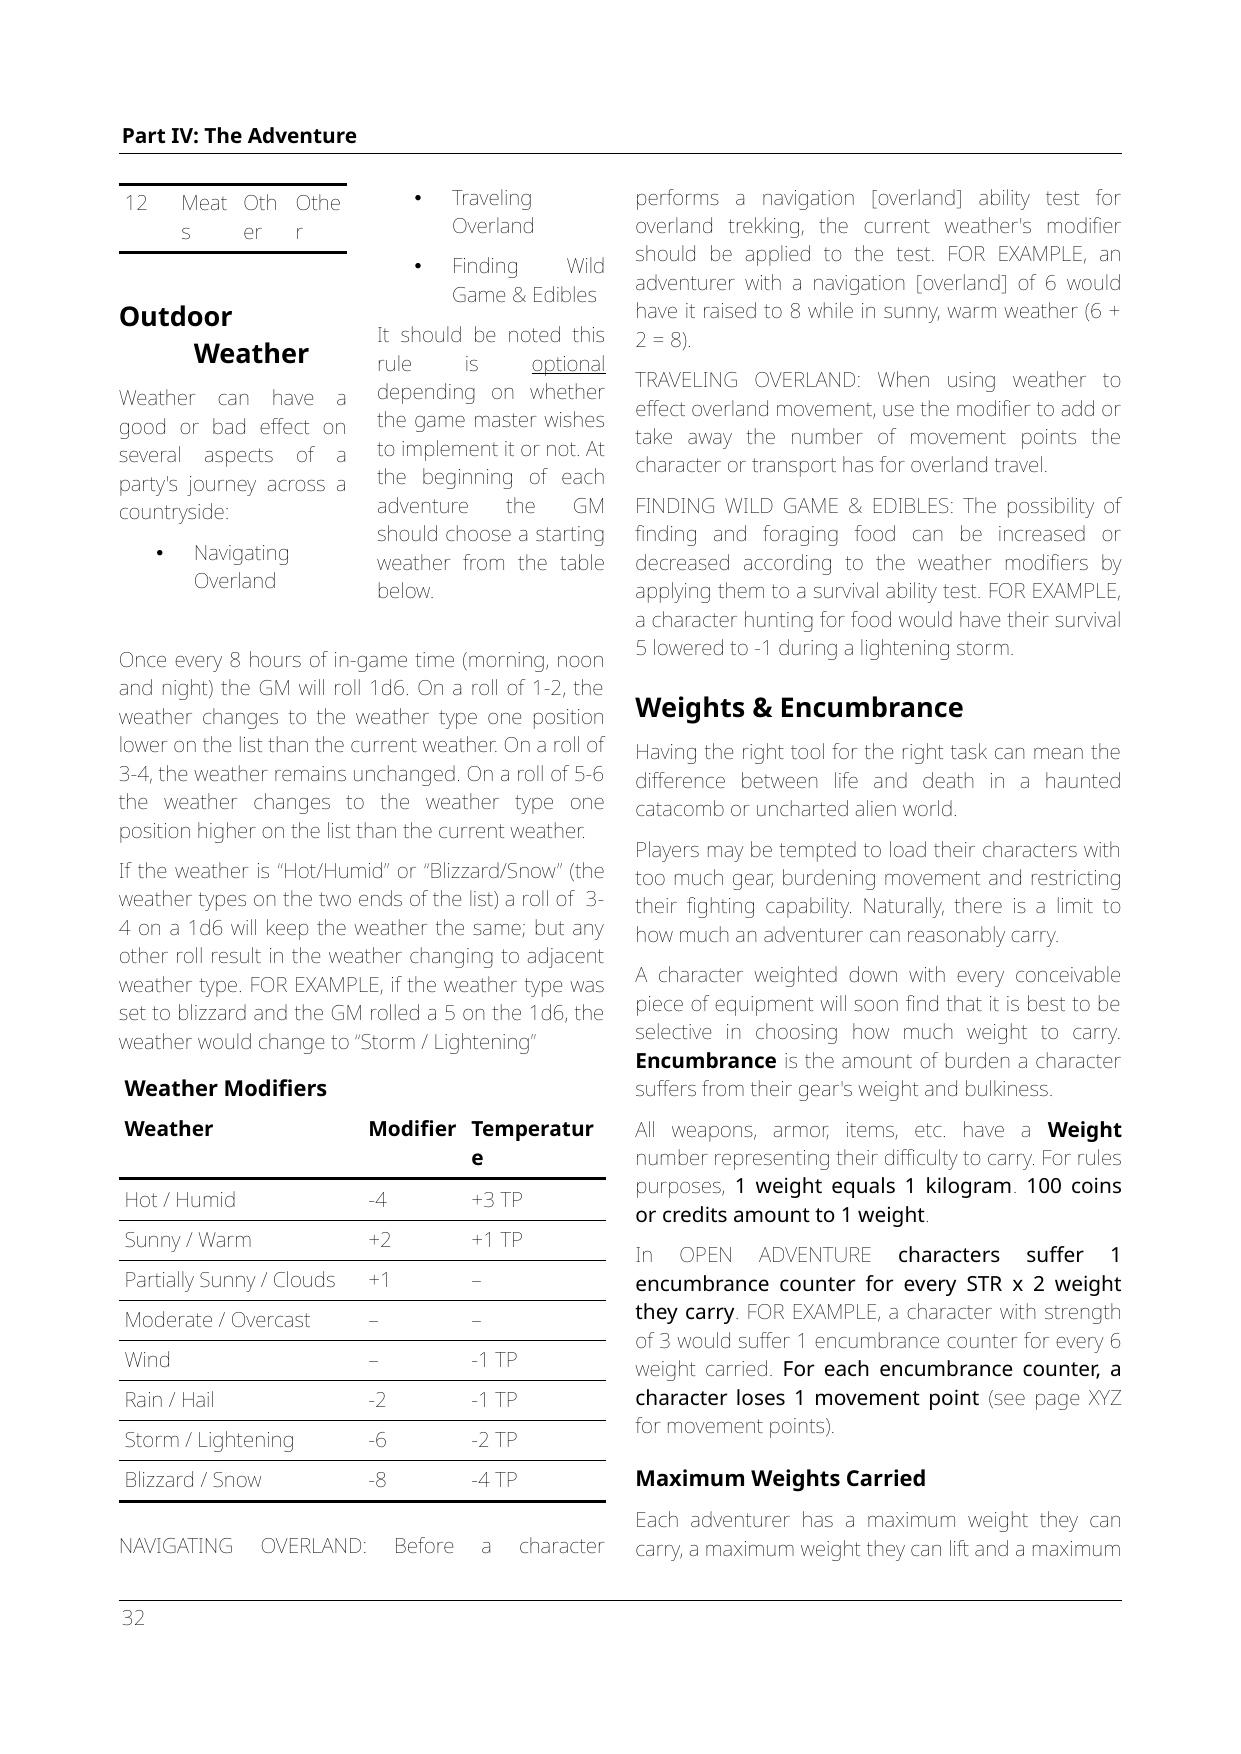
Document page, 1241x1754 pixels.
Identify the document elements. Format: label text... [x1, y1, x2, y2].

table_cell -2 TP [465, 1421, 606, 1460]
table_header Weather Modifiers [119, 1067, 606, 1108]
table_cell -8 [362, 1461, 465, 1500]
table_cell +3 TP [465, 1180, 606, 1220]
text Maximum Weights Carried [635, 1463, 1122, 1493]
table_cell – [465, 1301, 606, 1340]
list Navigating Overland [156, 538, 347, 594]
text Players may be tempted to load their characters with too much gear, burdening movement and restricting their fighting capability. Naturally, there is a limit to how much an adventurer can reasonably carry. [635, 835, 1122, 948]
text Having the right tool for the right task can mean the difference between life and death in a haunted catacomb or uncharted alien world. [635, 737, 1122, 823]
text A character weighted down with every conceivable piece of equipment will soon find that it is best to be selective in choosing how much weight to carry. Encumbrance is the amount of burden a character suffers from their gear's weight and bulkiness. [635, 961, 1122, 1103]
table_cell -4 TP [465, 1461, 606, 1500]
text Each adventurer has a maximum weight they can carry, a maximum weight they can lift and a maximum [635, 1505, 1122, 1562]
text NAVIGATING OVERLAND: Before a character [118, 1503, 605, 1560]
table_cell -1 TP [465, 1381, 606, 1420]
table_cell Wind [119, 1341, 362, 1380]
text FINDING WILD GAME & EDIBLES: The possibility of finding and foraging food can be increased or decreased according to the weather modifiers by applying them to a survival ability test. FOR EXAMPLE, a character hunting for food would have their survival 5 lowered to -1 during a lightening storm. [635, 491, 1122, 662]
table_cell -1 TP [465, 1341, 606, 1380]
table_cell – [362, 1341, 465, 1380]
subtitle Outdoor Weather [118, 297, 347, 371]
text In OPEN ADVENTURE characters suffer 1 encumbrance counter for every STR x 2 weight they carry. FOR EXAMPLE, a character with strength of 3 would suffer 1 encumbrance counter for every 6 weight carried. For each encumbrance counter, a character loses 1 movement point (see page XYZ for movement points). [635, 1240, 1122, 1439]
text All weapons, armor, items, etc. have a Weight number representing their difficulty to carry. For rules purposes, 1 weight equals 1 kilogram. 100 coins or credits amount to 1 weight. [635, 1115, 1122, 1228]
text It should be noted this rule is optional depending on whether the game master wishes to implement it or not. At the beginning of each adventure the GM should choose a starting weather from the table below. [377, 320, 605, 605]
table_cell Other [237, 186, 290, 251]
table_cell Weather [119, 1109, 362, 1177]
table_cell Hot / Humid [119, 1180, 362, 1220]
table_cell 12 [119, 186, 176, 251]
table_cell +2 [362, 1221, 465, 1260]
table_cell Blizzard / Snow [119, 1461, 362, 1500]
subtitle Weights & Encumbrance [635, 688, 1122, 725]
table_cell Rain / Hail [119, 1381, 362, 1420]
table_cell +1 [362, 1261, 465, 1300]
table_cell Meats [176, 186, 237, 251]
table_cell Other [290, 186, 347, 251]
table_cell Modifier [362, 1109, 465, 1177]
table_cell +1 TP [465, 1221, 606, 1260]
table_cell -6 [362, 1421, 465, 1460]
list Traveling Overland [414, 183, 605, 239]
list Finding Wild Game & Edibles [414, 251, 605, 308]
text Weather can have a good or bad effect on several aspects of a party's journey across a countryside: [118, 383, 347, 526]
table_cell – [465, 1261, 606, 1300]
table_cell -4 [362, 1180, 465, 1220]
table_cell Temperature [465, 1109, 606, 1177]
table_cell Moderate / Overcast [119, 1301, 362, 1340]
text performs a navigation [overland] ability test for overland trekking, the current weather's modifier should be applied to the test. FOR EXAMPLE, an adventurer with a navigation [overland] of 6 would have it raised to 8 while in sunny, warm weather (6 + 2 = 8). [635, 183, 1122, 353]
text Once every 8 hours of in-game time (morning, noon and night) the GM will roll 1d6. On a roll of 1-2, the weather changes to the weather type one position lower on the list than the current weather. On a roll of 3-4, the weather remains unchanged. On a roll of 5-6 the weather changes to the weather type one position higher on the list than the current weather. [118, 645, 605, 844]
table_cell – [362, 1301, 465, 1340]
table_cell Storm / Lightening [119, 1421, 362, 1460]
text TRAVELING OVERLAND: When using weather to effect overland movement, use the modifier to add or take away the number of movement points the character or transport has for overland travel. [635, 365, 1122, 479]
table_cell -2 [362, 1381, 465, 1420]
table_cell Partially Sunny / Clouds [119, 1261, 362, 1300]
table_cell Sunny / Warm [119, 1221, 362, 1260]
text If the weather is “Hot/Humid” or “Blizzard/Snow” (the weather types on the two ends of the list) a roll of 3-4 on a 1d6 will keep the weather the same; but any other roll result in the weather changing to adjacent weather type. FOR EXAMPLE, if the weather type was set to blizzard and the GM rolled a 5 on the 1d6, the weather would change to “Storm / Lightening” [118, 856, 605, 1055]
